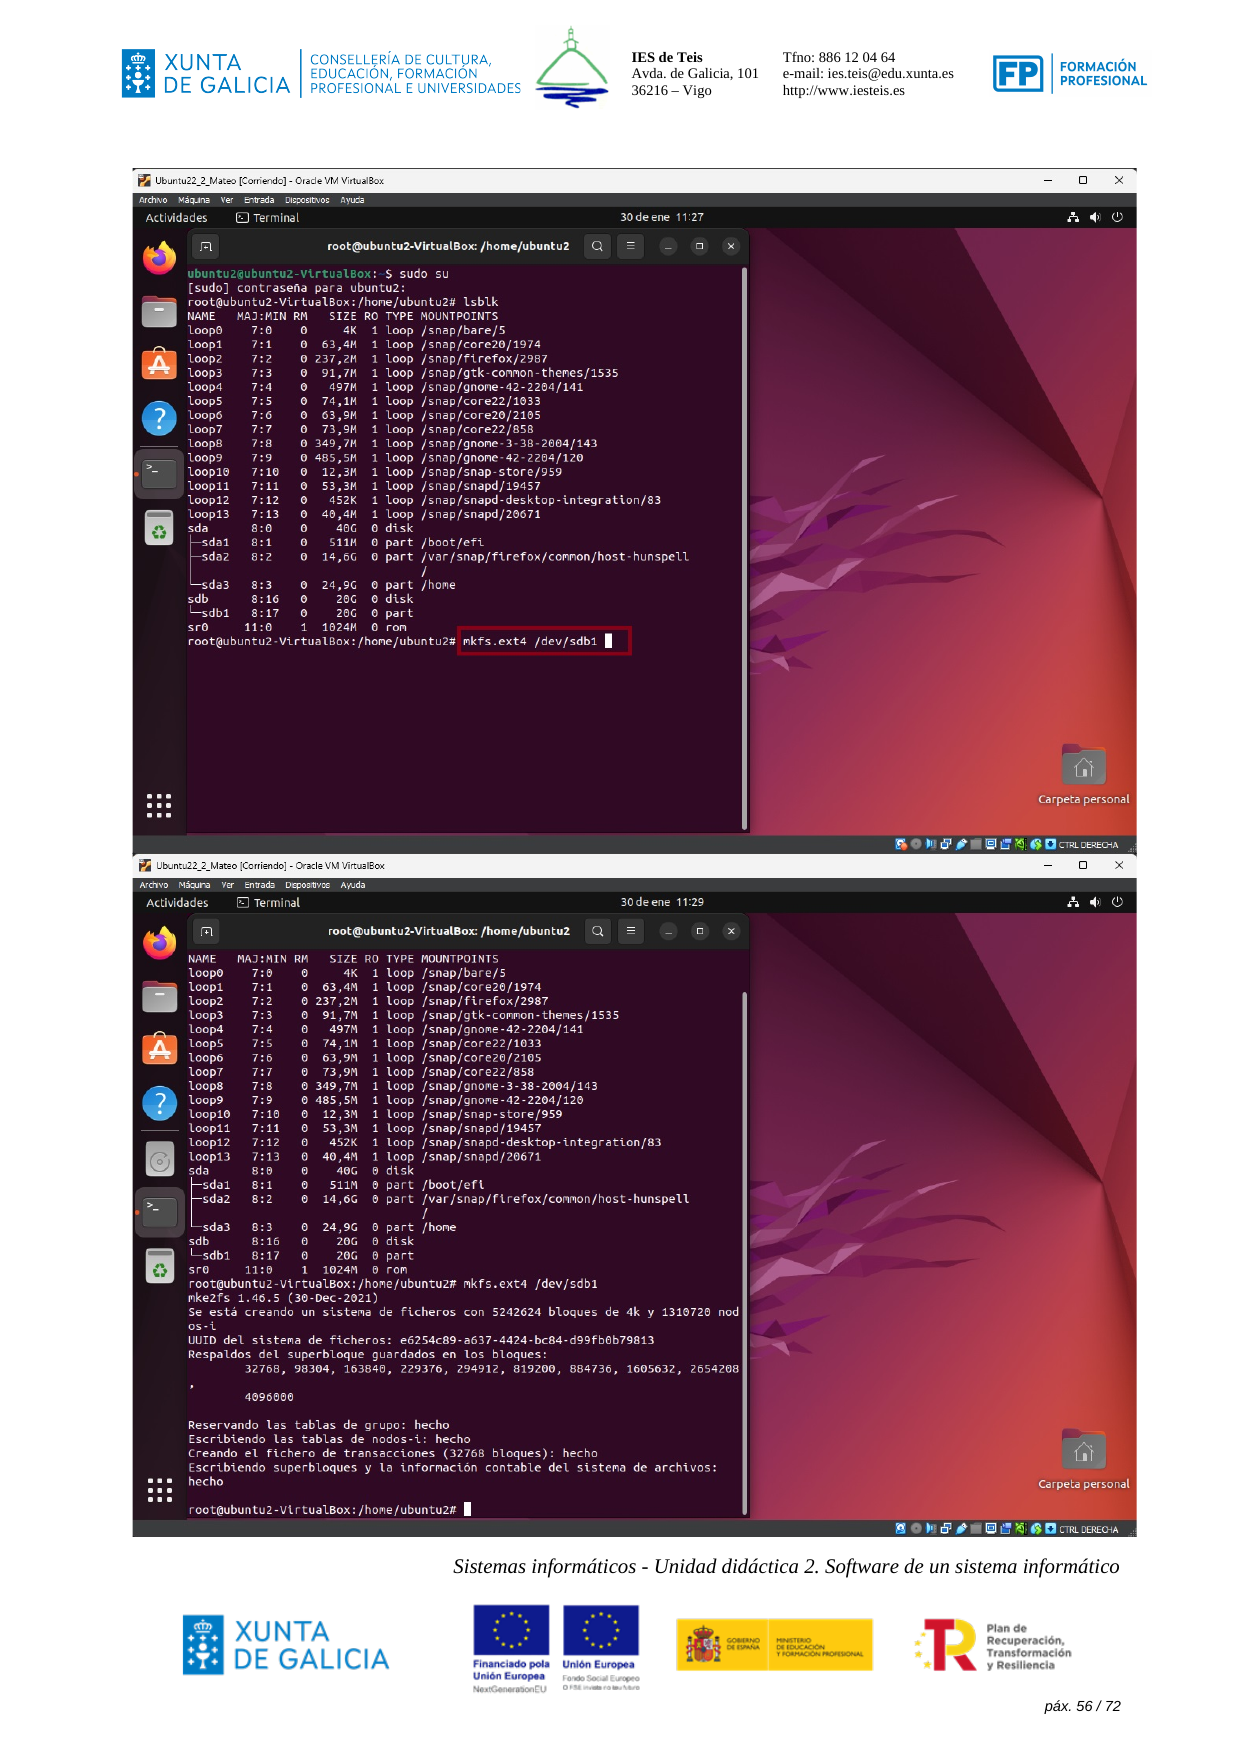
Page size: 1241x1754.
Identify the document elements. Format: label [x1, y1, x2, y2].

picture [534, 25, 611, 110]
picture [989, 50, 1153, 97]
picture [132, 168, 1137, 1537]
picture [121, 49, 521, 98]
picture [182, 1593, 1085, 1700]
